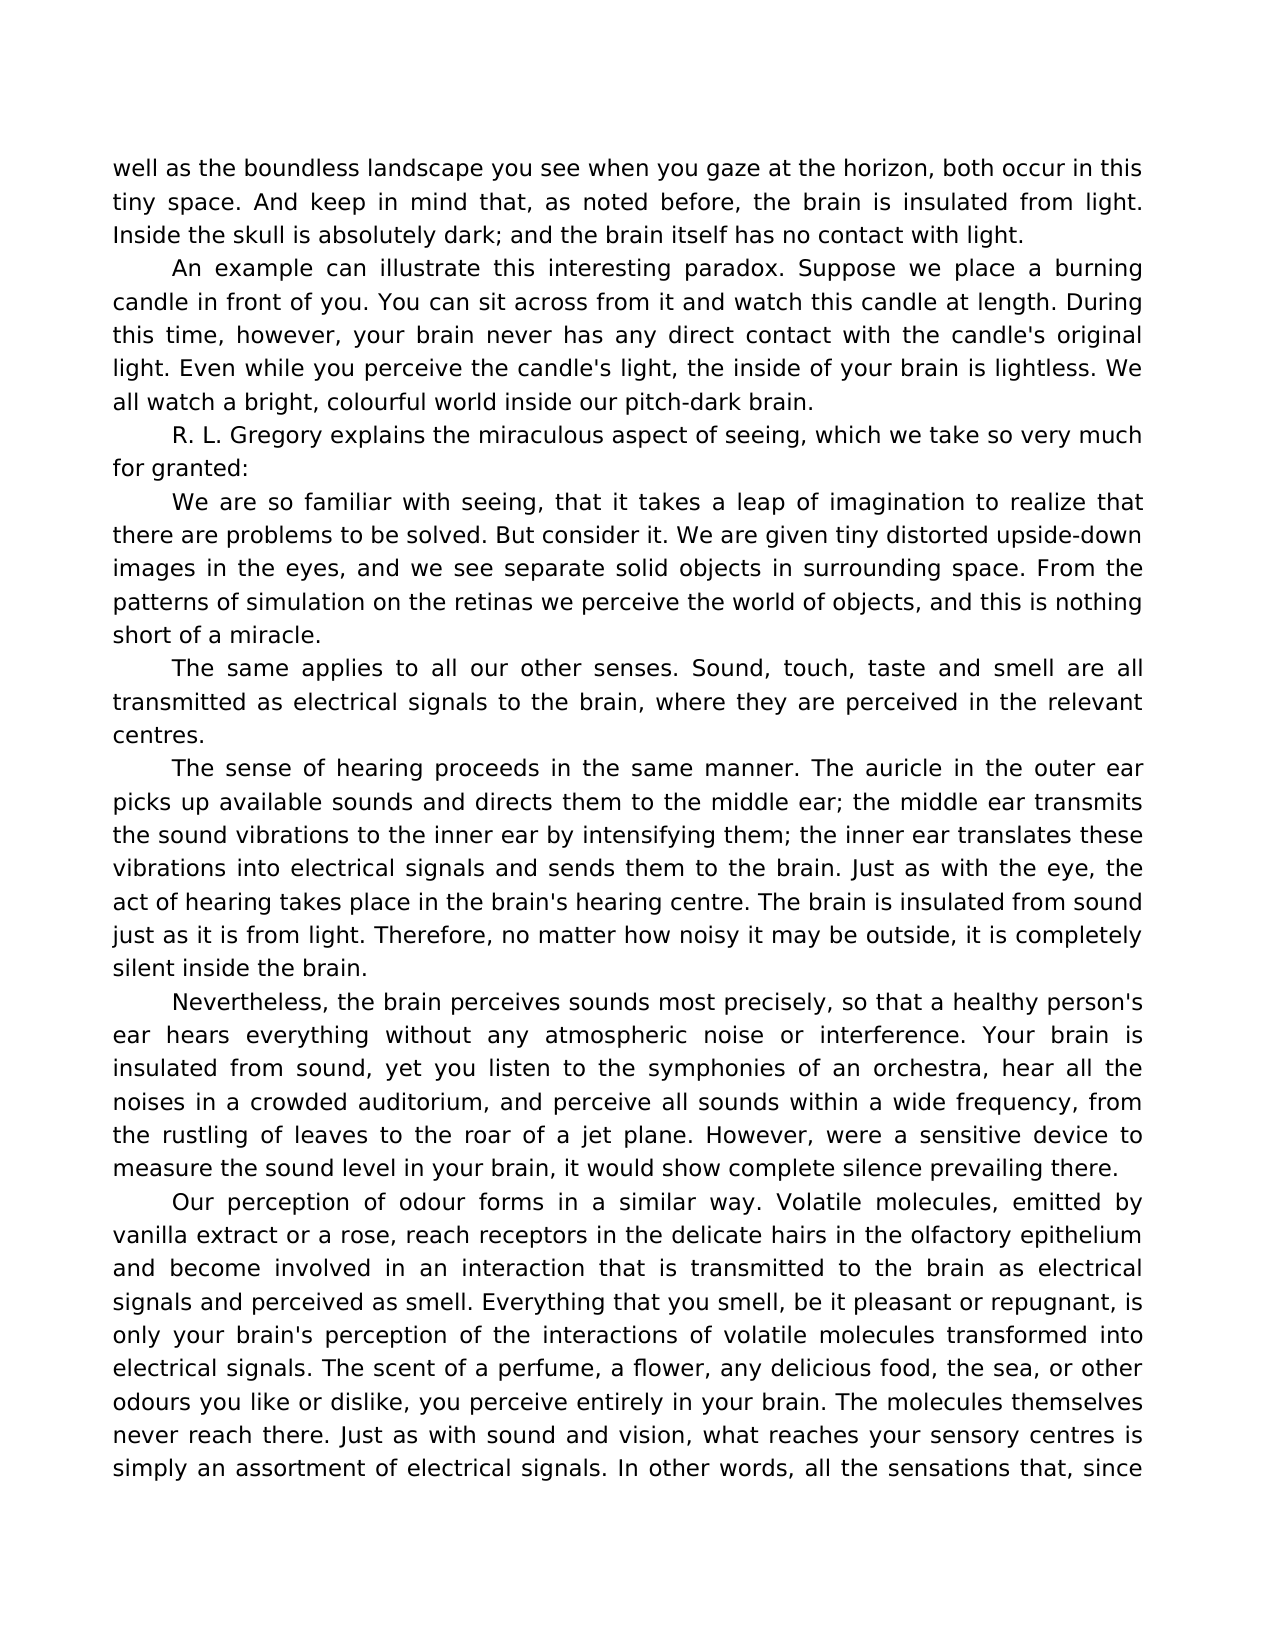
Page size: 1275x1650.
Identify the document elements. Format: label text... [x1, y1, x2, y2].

text An example can illustrate this interesting paradox. Suppose we place a burning candle in front of you. You can sit across from it and watch this candle at length. During this time, however, your brain never has any direct contact with the candle's original light. Even while you perceive the candle's light, the inside of your brain is lightless. We all watch a bright, colourful world inside our pitch-dark brain. [112, 250, 1145, 417]
text The sense of hearing proceeds in the same manner. The auricle in the outer ear picks up available sounds and directs them to the middle ear; the middle ear transmits the sound vibrations to the inner ear by intensifying them; the inner ear translates these vibrations into electrical signals and sends them to the brain. Just as with the eye, the act of hearing takes place in the brain's hearing centre. The brain is insulated from sound just as it is from light. Therefore, no matter how noisy it may be outside, it is completely silent inside the brain. [112, 750, 1145, 983]
text Nevertheless, the brain perceives sounds most precisely, so that a healthy person's ear hears everything without any atmospheric noise or interference. Your brain is insulated from sound, yet you listen to the symphonies of an orchestra, hear all the noises in a crowded auditorium, and perceive all sounds within a wide frequency, from the rustling of leaves to the roar of a jet plane. However, were a sensitive device to measure the sound level in your brain, it would show complete silence prevailing there. [112, 983, 1145, 1183]
text We are so familiar with seeing, that it takes a leap of imagination to realize that there are problems to be solved. But consider it. We are given tiny distorted upside-down images in the eyes, and we see separate solid objects in surrounding space. From the patterns of simulation on the retinas we perceive the world of objects, and this is nothing short of a miracle. [112, 483, 1145, 650]
text Our perception of odour forms in a similar way. Volatile molecules, emitted by vanilla extract or a rose, reach receptors in the delicate hairs in the olfactory epithelium and become involved in an interaction that is transmitted to the brain as electrical signals and perceived as smell. Everything that you smell, be it pleasant or repugnant, is only your brain's perception of the interactions of volatile molecules transformed into electrical signals. The scent of a perfume, a flower, any delicious food, the sea, or other odours you like or dislike, you perceive entirely in your brain. The molecules themselves never reach there. Just as with sound and vision, what reaches your sensory centres is simply an assortment of electrical signals. In other words, all the sensations that, since [112, 1183, 1145, 1483]
text R. L. Gregory explains the miraculous aspect of seeing, which we take so very much for granted: [112, 417, 1145, 483]
text well as the boundless landscape you see when you gaze at the horizon, both occur in this tiny space. And keep in mind that, as noted before, the brain is insulated from light. Inside the skull is absolutely dark; and the brain itself has no contact with light. [112, 150, 1145, 250]
text The same applies to all our other senses. Sound, touch, taste and smell are all transmitted as electrical signals to the brain, where they are perceived in the relevant centres. [112, 650, 1145, 750]
